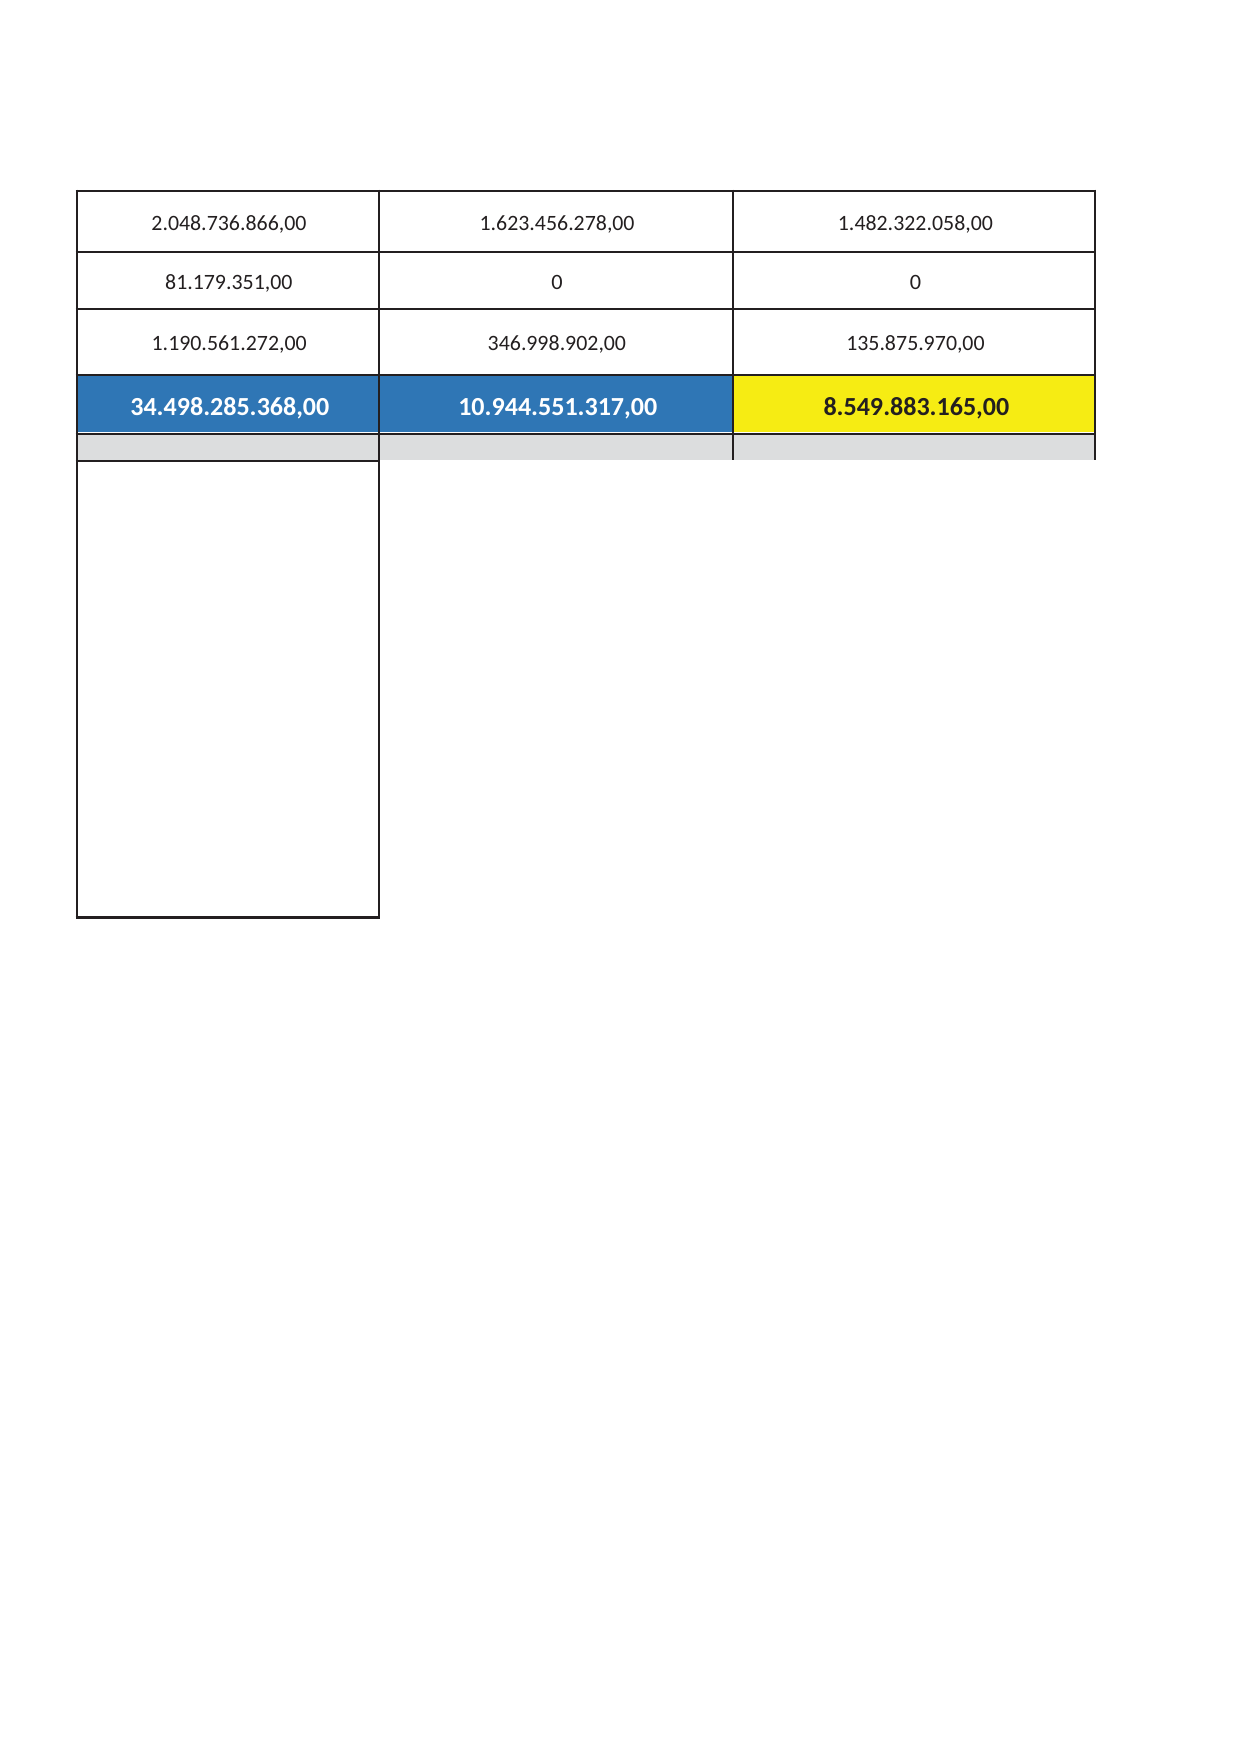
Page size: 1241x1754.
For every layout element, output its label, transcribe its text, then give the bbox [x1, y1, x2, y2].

table_cell 81.179.351,00 [78, 253, 378, 307]
table_cell [380, 435, 732, 460]
table_cell 135.875.970,00 [734, 310, 1094, 374]
table_header 1.482.322.058,00 [734, 192, 1094, 251]
table_cell [78, 435, 378, 460]
table_header 2.048.736.866,00 [78, 192, 378, 251]
table_cell 34.498.285.368,00 [78, 376, 378, 432]
table_cell 346.998.902,00 [380, 310, 732, 374]
table_cell [380, 460, 1095, 916]
table_cell 1.190.561.272,00 [78, 310, 378, 374]
table_cell [78, 462, 378, 916]
table_cell 0 [734, 253, 1094, 307]
table_cell [734, 435, 1094, 460]
table_cell 8.549.883.165,00 [734, 376, 1094, 432]
table_header 1.623.456.278,00 [380, 192, 732, 251]
table_cell 10.944.551.317,00 [380, 376, 732, 432]
table_cell 0 [380, 253, 732, 307]
